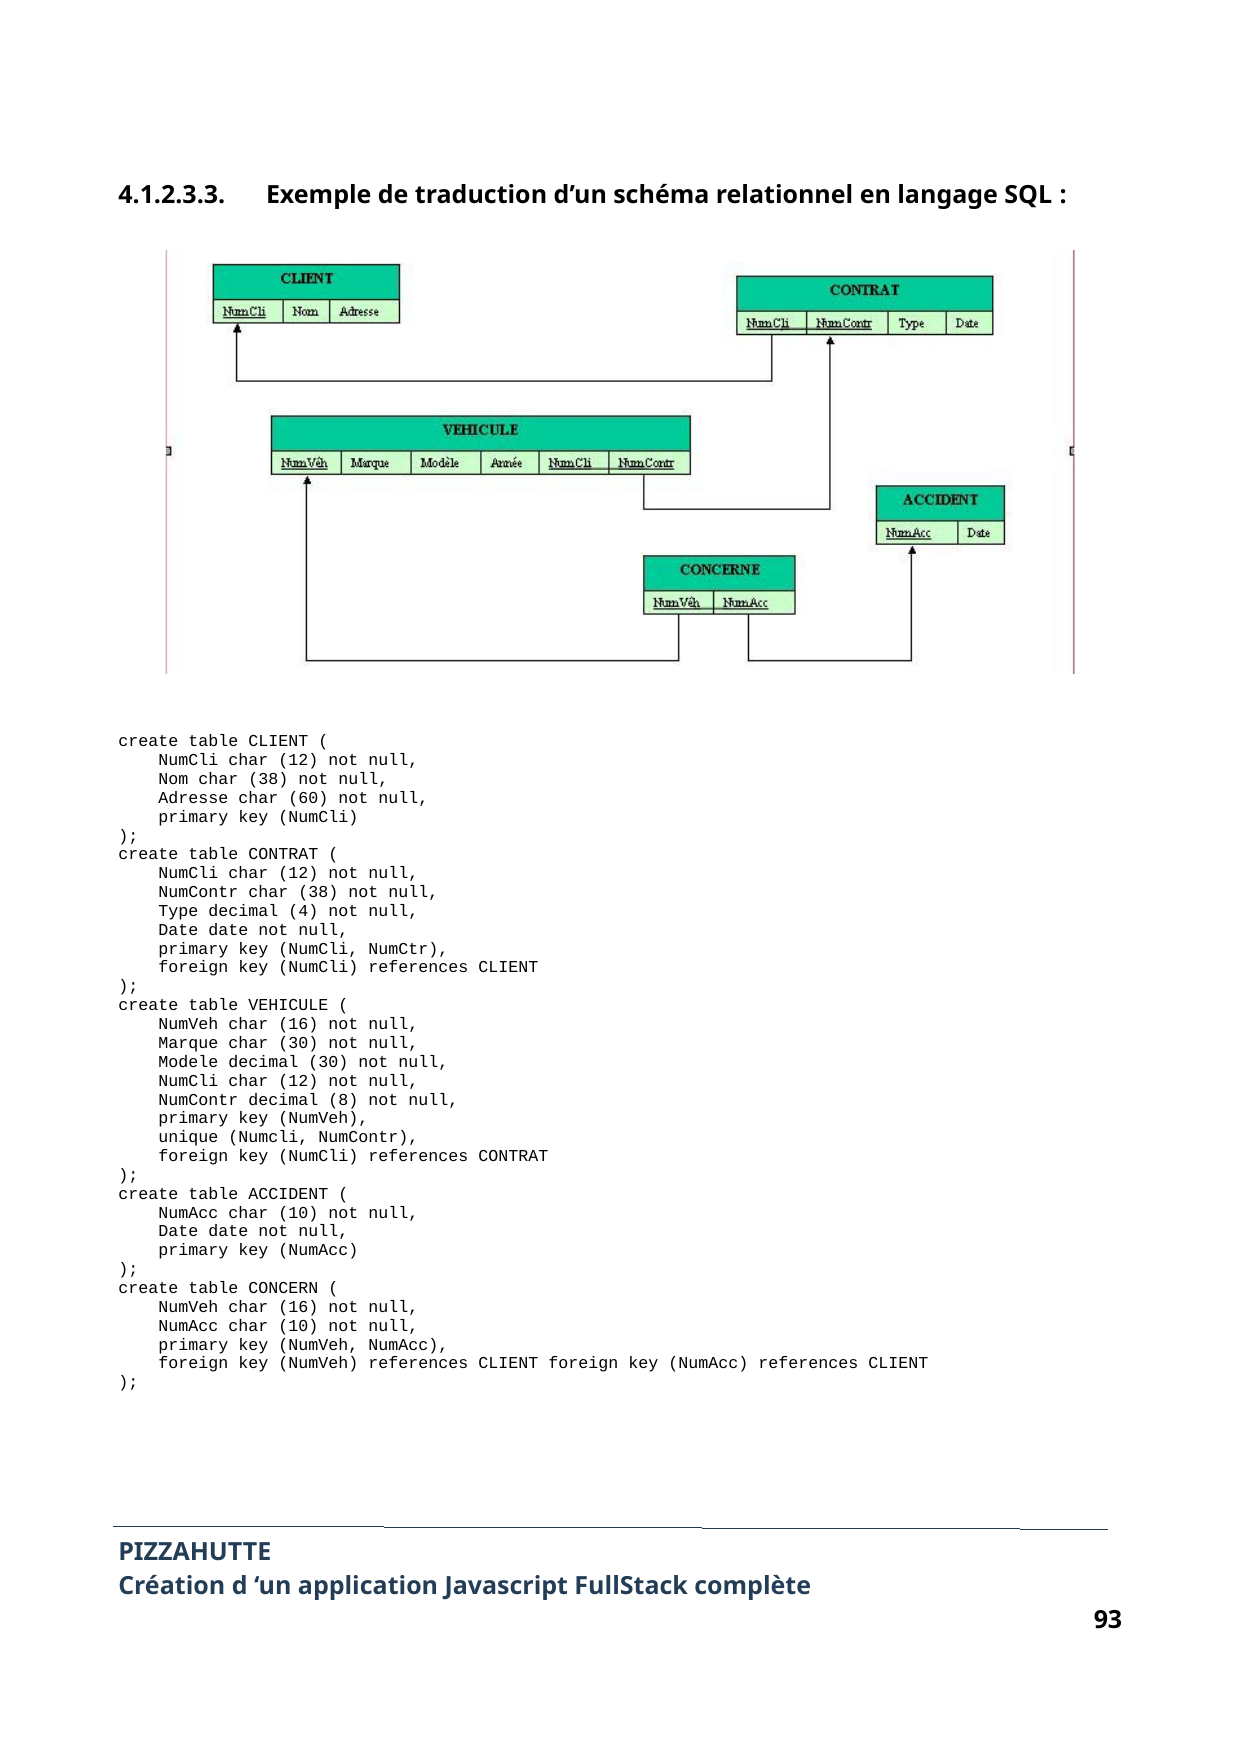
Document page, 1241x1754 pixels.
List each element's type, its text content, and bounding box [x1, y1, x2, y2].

text primary key (NumAcc) [118, 1242, 1122, 1261]
text primary key (NumVeh), [118, 1110, 1122, 1129]
text Date date not null, [118, 1223, 1122, 1242]
text ); [118, 1261, 1122, 1279]
text foreign key (NumCli) references CLIENT [118, 959, 1122, 978]
text unique (Numcli, NumContr), [118, 1129, 1122, 1148]
text foreign key (NumCli) references CONTRAT [118, 1148, 1122, 1166]
text primary key (NumCli) [118, 808, 1122, 827]
text NumAcc char (10) not null, [118, 1317, 1122, 1336]
text NumContr char (38) not null, [118, 884, 1122, 902]
text Date date not null, [118, 921, 1122, 940]
text primary key (NumVeh, NumAcc), [118, 1336, 1122, 1355]
text create table CONTRAT ( [118, 846, 1122, 865]
picture [165, 250, 1075, 674]
subtitle Exemple de traduction d’un schéma relationnel en langage SQL : [118, 176, 1122, 210]
text primary key (NumCli, NumCtr), [118, 940, 1122, 959]
text NumContr decimal (8) not null, [118, 1091, 1122, 1110]
text ); [118, 827, 1122, 846]
text Adresse char (60) not null, [118, 789, 1122, 808]
text NumCli char (12) not null, [118, 1072, 1122, 1091]
text create table ACCIDENT ( [118, 1185, 1122, 1204]
text NumVeh char (16) not null, [118, 1298, 1122, 1317]
text create table CLIENT ( [118, 733, 1122, 752]
text ); [118, 1166, 1122, 1185]
text create table CONCERN ( [118, 1279, 1122, 1298]
text Nom char (38) not null, [118, 771, 1122, 789]
text NumCli char (12) not null, [118, 752, 1122, 771]
text Modele decimal (30) not null, [118, 1053, 1122, 1072]
text create table VEHICULE ( [118, 997, 1122, 1016]
text NumAcc char (10) not null, [118, 1204, 1122, 1223]
text NumVeh char (16) not null, [118, 1016, 1122, 1034]
text ); [118, 1374, 1122, 1393]
text ); [118, 978, 1122, 997]
text Type decimal (4) not null, [118, 902, 1122, 921]
text NumCli char (12) not null, [118, 865, 1122, 884]
text Marque char (30) not null, [118, 1034, 1122, 1053]
text foreign key (NumVeh) references CLIENT foreign key (NumAcc) references CLIENT [118, 1355, 1122, 1374]
